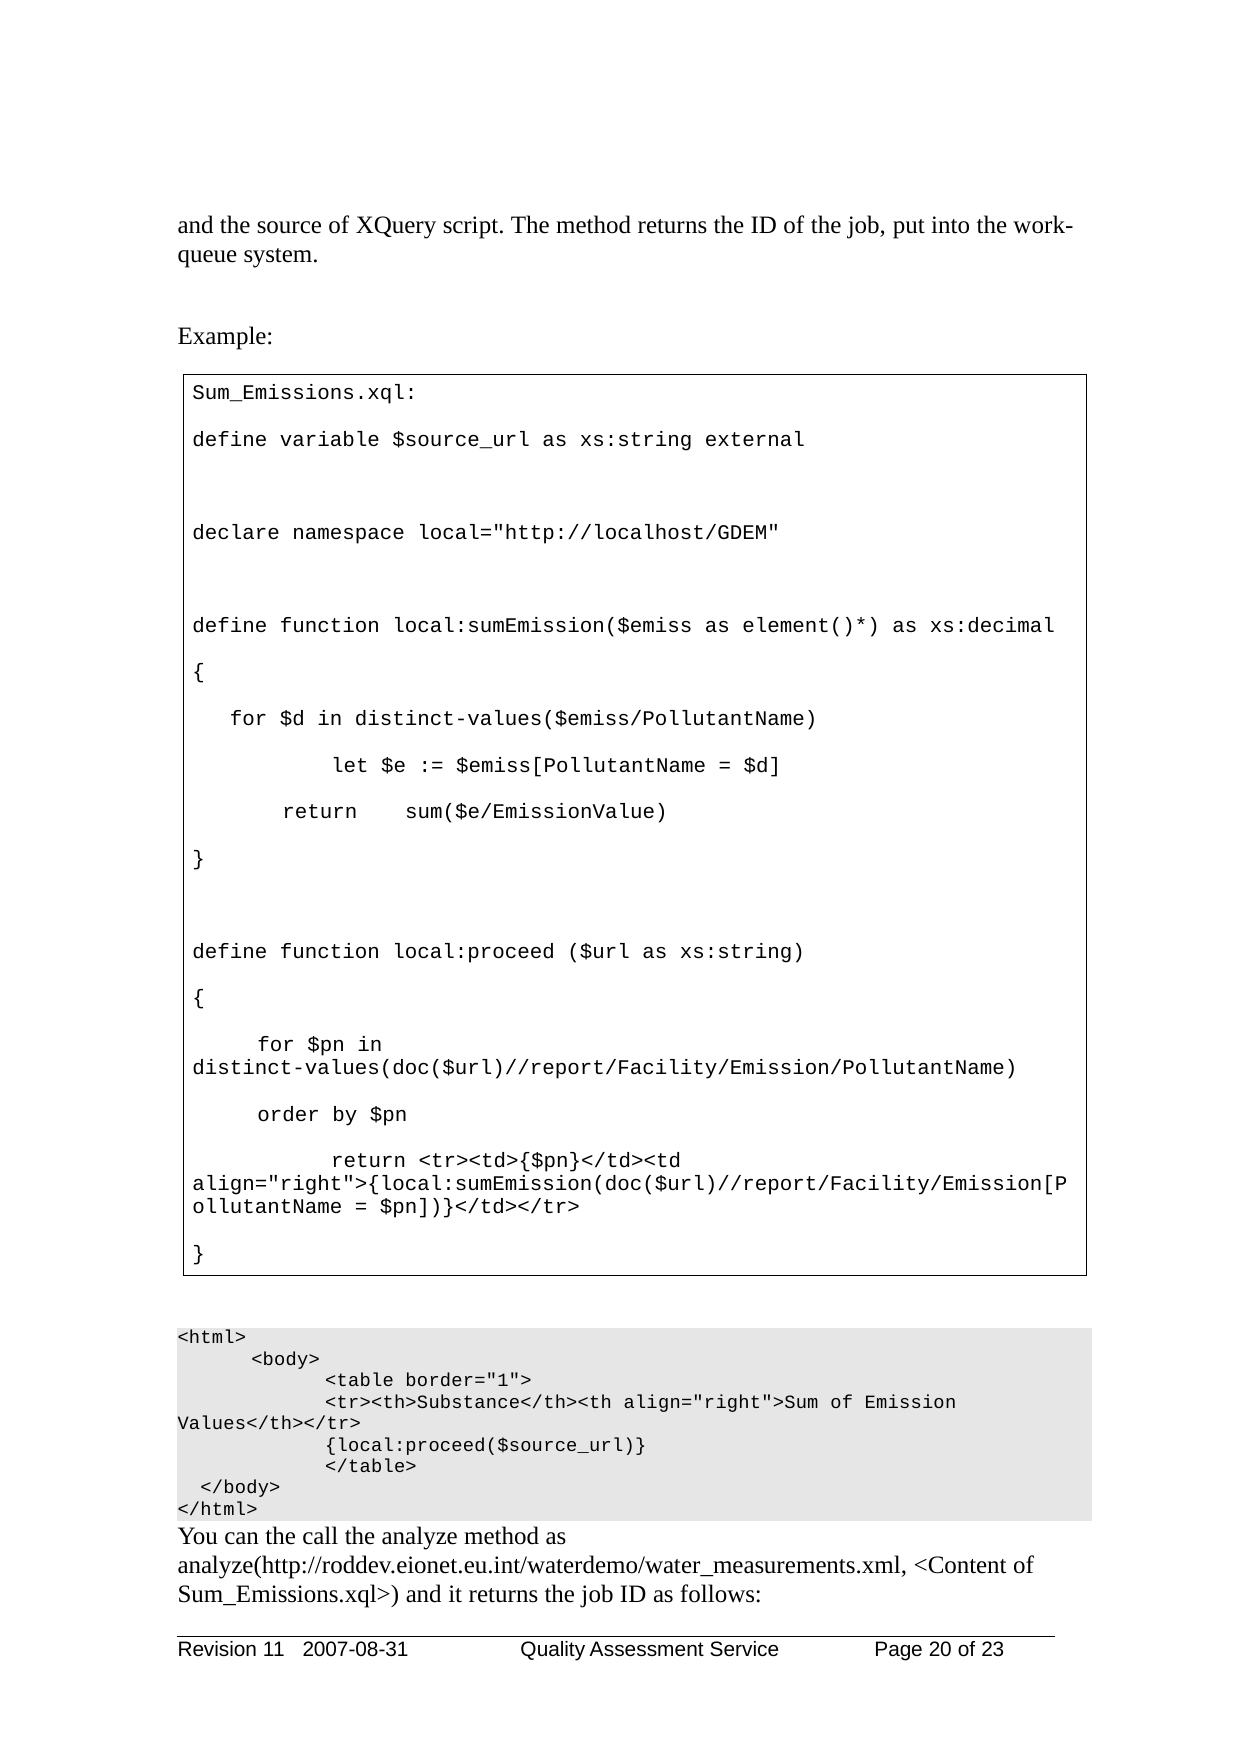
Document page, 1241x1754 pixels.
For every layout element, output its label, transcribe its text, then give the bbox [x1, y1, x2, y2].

text for $pn in distinct-values(doc($url)//report/Facility/Emission/PollutantName) [184, 1025, 1086, 1080]
text define function local:sumEmission($emiss as element()*) as xs:decimal [184, 606, 1086, 638]
text { [184, 653, 1086, 685]
text define variable $source_url as xs:string external [184, 420, 1086, 452]
text define function local:proceed ($url as xs:string) [184, 932, 1086, 964]
list </table> [177, 1456, 1092, 1478]
list <table border="1"> [177, 1371, 1092, 1392]
text order by $pn [184, 1095, 1086, 1127]
list {local:proceed($source_url)} [177, 1435, 1092, 1456]
list <html> [177, 1328, 1092, 1349]
text let $e := $emiss[PollutantName = $d] [184, 746, 1086, 778]
text You can the call the analyze method as analyze(http://roddev.eionet.eu.int/waterdemo/water_measurements.xml, <Content of Sum_Emissions.xql>) and it returns the job ID as follows: [177, 1521, 1092, 1608]
text } [184, 839, 1086, 871]
text Example: [177, 321, 1092, 350]
text { [184, 979, 1086, 1011]
text for $d in distinct-values($emiss/PollutantName) [184, 699, 1086, 731]
list <tr><th>Substance</th><th align="right">Sum of Emission Values</th></tr> [177, 1392, 1092, 1435]
text return <tr><td>{$pn}</td><td align="right">{local:sumEmission(doc($url)//report/Facility/Emission[PollutantName = $pn])}</td></tr> [184, 1142, 1086, 1219]
list <body> [177, 1349, 1092, 1371]
text and the source of XQuery script. The method returns the ID of the job, put into the work-queue system. [177, 210, 1092, 268]
text } [184, 1234, 1086, 1275]
list </body> [177, 1478, 1092, 1499]
text Sum_Emissions.xql: [184, 375, 1086, 406]
text declare namespace local="http://localhost/GDEM" [184, 513, 1086, 545]
text return sum($e/EmissionValue) [184, 793, 1086, 824]
list </html> [177, 1499, 1092, 1521]
